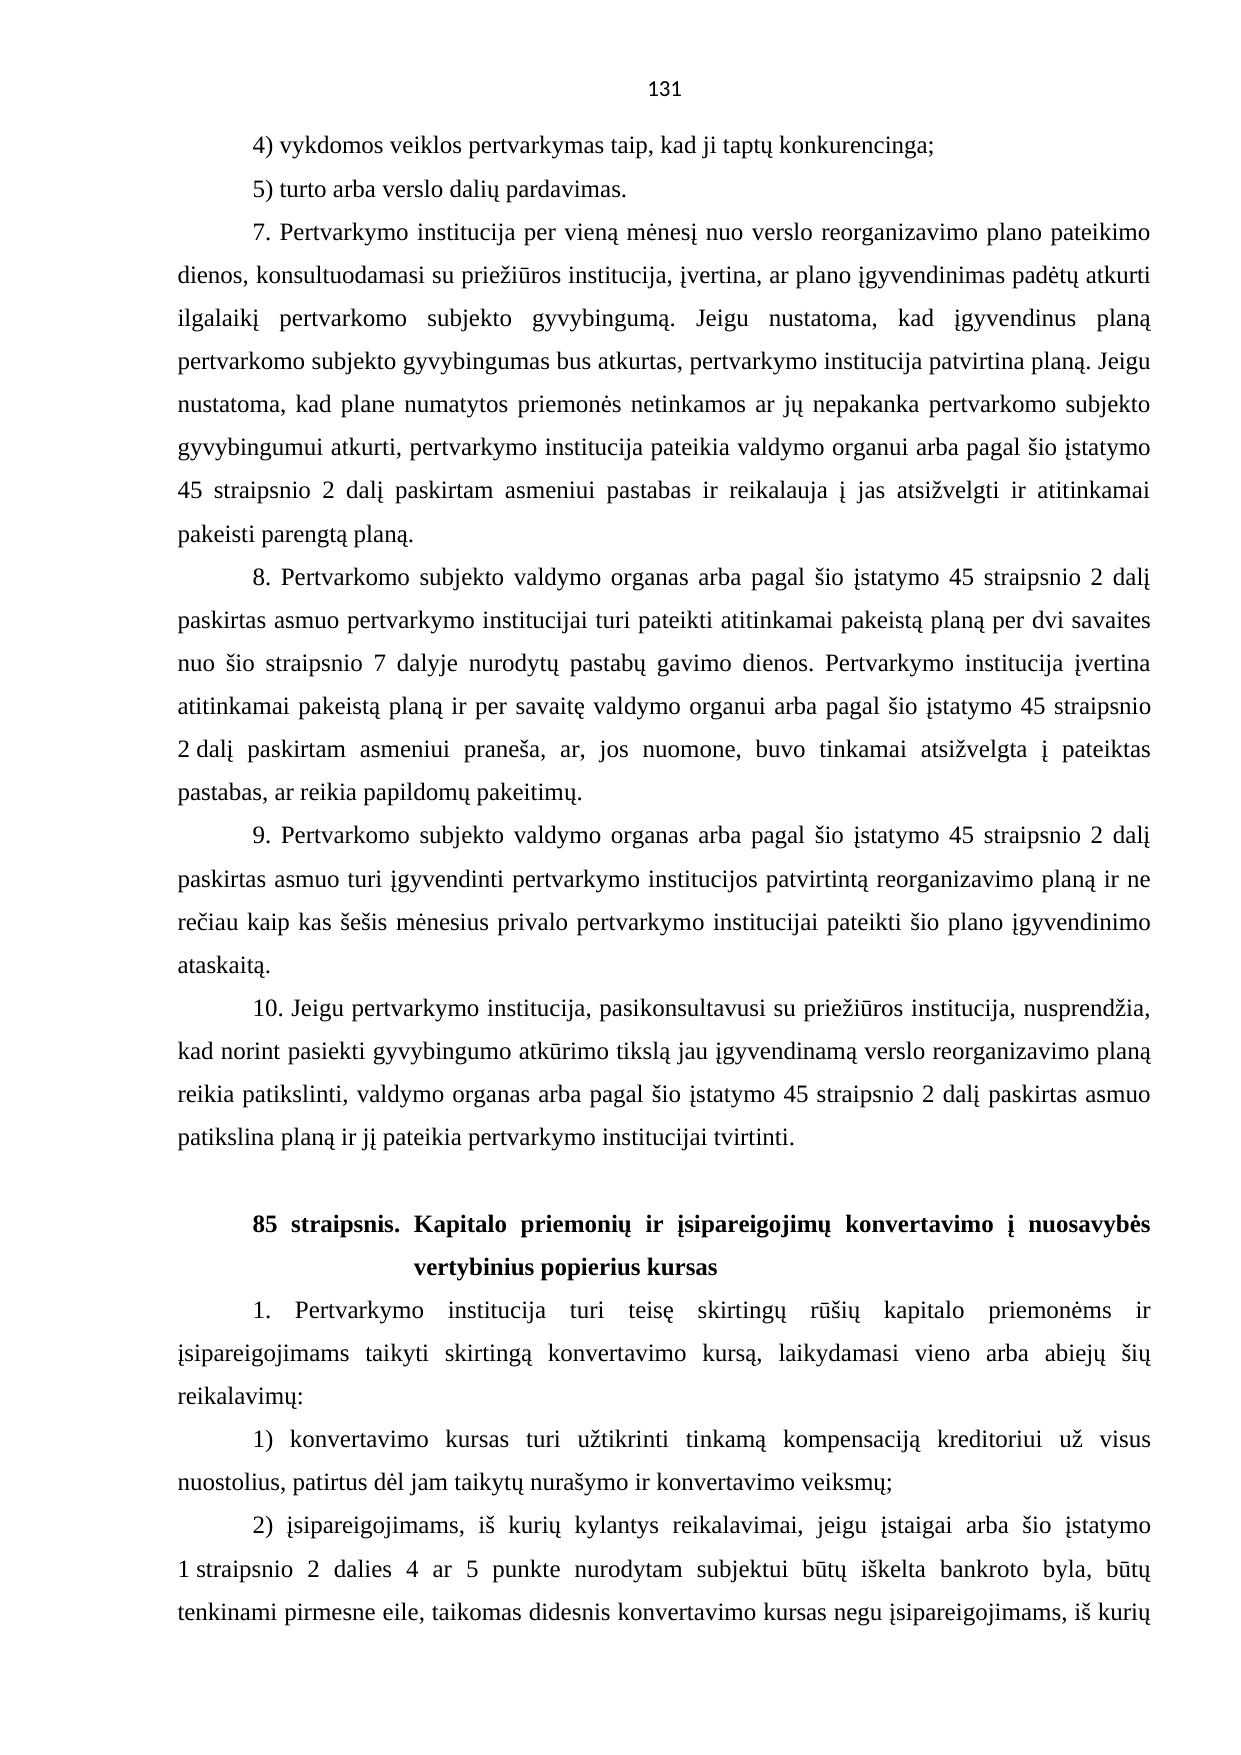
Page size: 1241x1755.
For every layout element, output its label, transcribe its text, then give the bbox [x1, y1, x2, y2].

text 10. Jeigu pertvarkymo institucija, pasikonsultavusi su priežiūros institucija, nusprendžia, kad norint pasiekti gyvybingumo atkūrimo tikslą jau įgyvendinamą verslo reorganizavimo planą reikia patikslinti, valdymo organas arba pagal šio įstatymo 45 straipsnio 2 dalį paskirtas asmuo patikslina planą ir jį pateikia pertvarkymo institucijai tvirtinti. [177, 993, 1152, 1151]
text 4) vykdomos veiklos pertvarkymas taip, kad ji taptų konkurencinga; [177, 131, 1152, 159]
text 2) įsipareigojimams, iš kurių kylantys reikalavimai, jeigu įstaigai arba šio įstatymo 1 straipsnio 2 dalies 4 ar 5 punkte nurodytam subjektui būtų iškelta bankroto byla, būtų tenkinami pirmesne eile, taikomas didesnis konvertavimo kursas negu įsipareigojimams, iš kurių [177, 1511, 1152, 1626]
text 7. Pertvarkymo institucija per vieną mėnesį nuo verslo reorganizavimo plano pateikimo dienos, konsultuodamasi su priežiūros institucija, įvertina, ar plano įgyvendinimas padėtų atkurti ilgalaikį pertvarkomo subjekto gyvybingumą. Jeigu nustatoma, kad įgyvendinus planą pertvarkomo subjekto gyvybingumas bus atkurtas, pertvarkymo institucija patvirtina planą. Jeigu nustatoma, kad plane numatytos priemonės netinkamos ar jų nepakanka pertvarkomo subjekto gyvybingumui atkurti, pertvarkymo institucija pateikia valdymo organui arba pagal šio įstatymo 45 straipsnio 2 dalį paskirtam asmeniui pastabas ir reikalauja į jas atsižvelgti ir atitinkamai pakeisti parengtą planą. [177, 217, 1152, 547]
text 1. Pertvarkymo institucija turi teisę skirtingų rūšių kapitalo priemonėms ir įsipareigojimams taikyti skirtingą konvertavimo kursą, laikydamasi vieno arba abiejų šių reikalavimų: [177, 1295, 1152, 1410]
text 5) turto arba verslo dalių pardavimas. [177, 174, 1152, 202]
text 85 straipsnis. Kapitalo priemonių ir įsipareigojimų konvertavimo į nuosavybės vertybinius popierius kursas [252, 1209, 1152, 1281]
text 9. Pertvarkomo subjekto valdymo organas arba pagal šio įstatymo 45 straipsnio 2 dalį paskirtas asmuo turi įgyvendinti pertvarkymo institucijos patvirtintą reorganizavimo planą ir ne rečiau kaip kas šešis mėnesius privalo pertvarkymo institucijai pateikti šio plano įgyvendinimo ataskaitą. [177, 821, 1152, 979]
text 1) konvertavimo kursas turi užtikrinti tinkamą kompensaciją kreditoriui už visus nuostolius, patirtus dėl jam taikytų nurašymo ir konvertavimo veiksmų; [177, 1424, 1152, 1496]
text 8. Pertvarkomo subjekto valdymo organas arba pagal šio įstatymo 45 straipsnio 2 dalį paskirtas asmuo pertvarkymo institucijai turi pateikti atitinkamai pakeistą planą per dvi savaites nuo šio straipsnio 7 dalyje nurodytų pastabų gavimo dienos. Pertvarkymo institucija įvertina atitinkamai pakeistą planą ir per savaitę valdymo organui arba pagal šio įstatymo 45 straipsnio 2 dalį paskirtam asmeniui praneša, ar, jos nuomone, buvo tinkamai atsižvelgta į pateiktas pastabas, ar reikia papildomų pakeitimų. [177, 562, 1152, 806]
